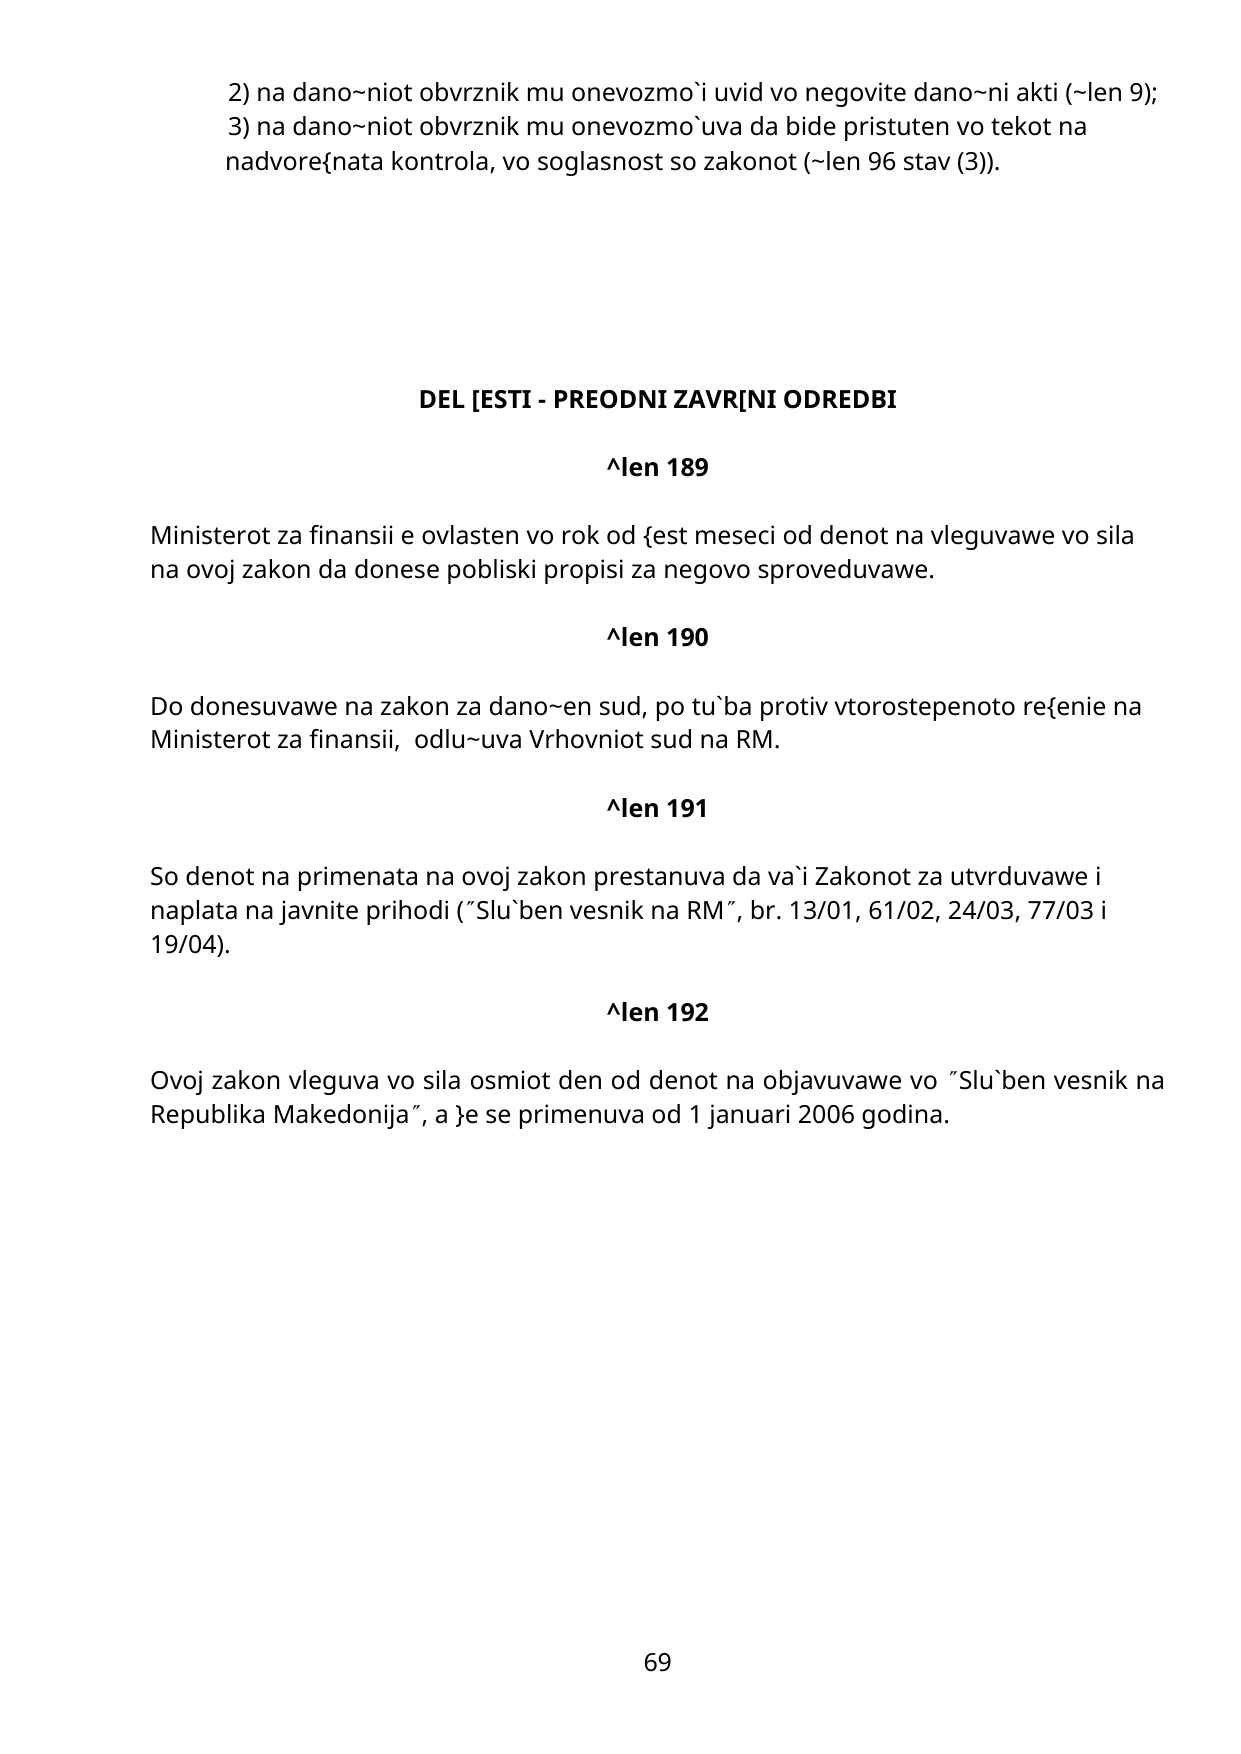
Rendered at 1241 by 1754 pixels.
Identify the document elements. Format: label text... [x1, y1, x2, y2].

text 2) na dano~niot obvrznik mu onevozmo`i uvid vo negovite dano~ni akti (~len 9); [150, 75, 1165, 109]
text ^len 189 [150, 450, 1165, 484]
text DEL [ESTI - PREODNI ZAVR[NI ODREDBI [150, 382, 1165, 416]
text So denot na primenata na ovoj zakon prestanuva da va`i Zakonot za utvrduvawe i naplata na javnite prihodi (Slu`ben vesnik na RM, br. 13/01, 61/02, 24/03, 77/03 i 19/04). [150, 858, 1165, 961]
text ^len 192 [150, 995, 1165, 1029]
text ^len 190 [150, 620, 1165, 654]
text ^len 191 [150, 790, 1165, 824]
text Ministerot za finansii e ovlasten vo rok od {est meseci od denot na vleguvawe vo sila na ovoj zakon da donese pobliski propisi za negovo sproveduvawe. [150, 518, 1165, 586]
text 3) na dano~niot obvrznik mu onevozmo`uva da bide pristuten vo tekot na nadvore{nata kontrola, vo soglasnost so zakonot (~len 96 stav (3)). [150, 109, 1165, 177]
text Ovoj zakon vleguva vo sila osmiot den od denot na objavuvawe vo Slu`ben vesnik na Republika Makedonija, a }e se primenuva od 1 januari 2006 godina. [150, 1063, 1165, 1131]
text Do donesuvawe na zakon za dano~en sud, po tu`ba protiv vtorostepenoto re{enie na Ministerot za finansii, odlu~uva Vrhovniot sud na RM. [150, 688, 1165, 756]
